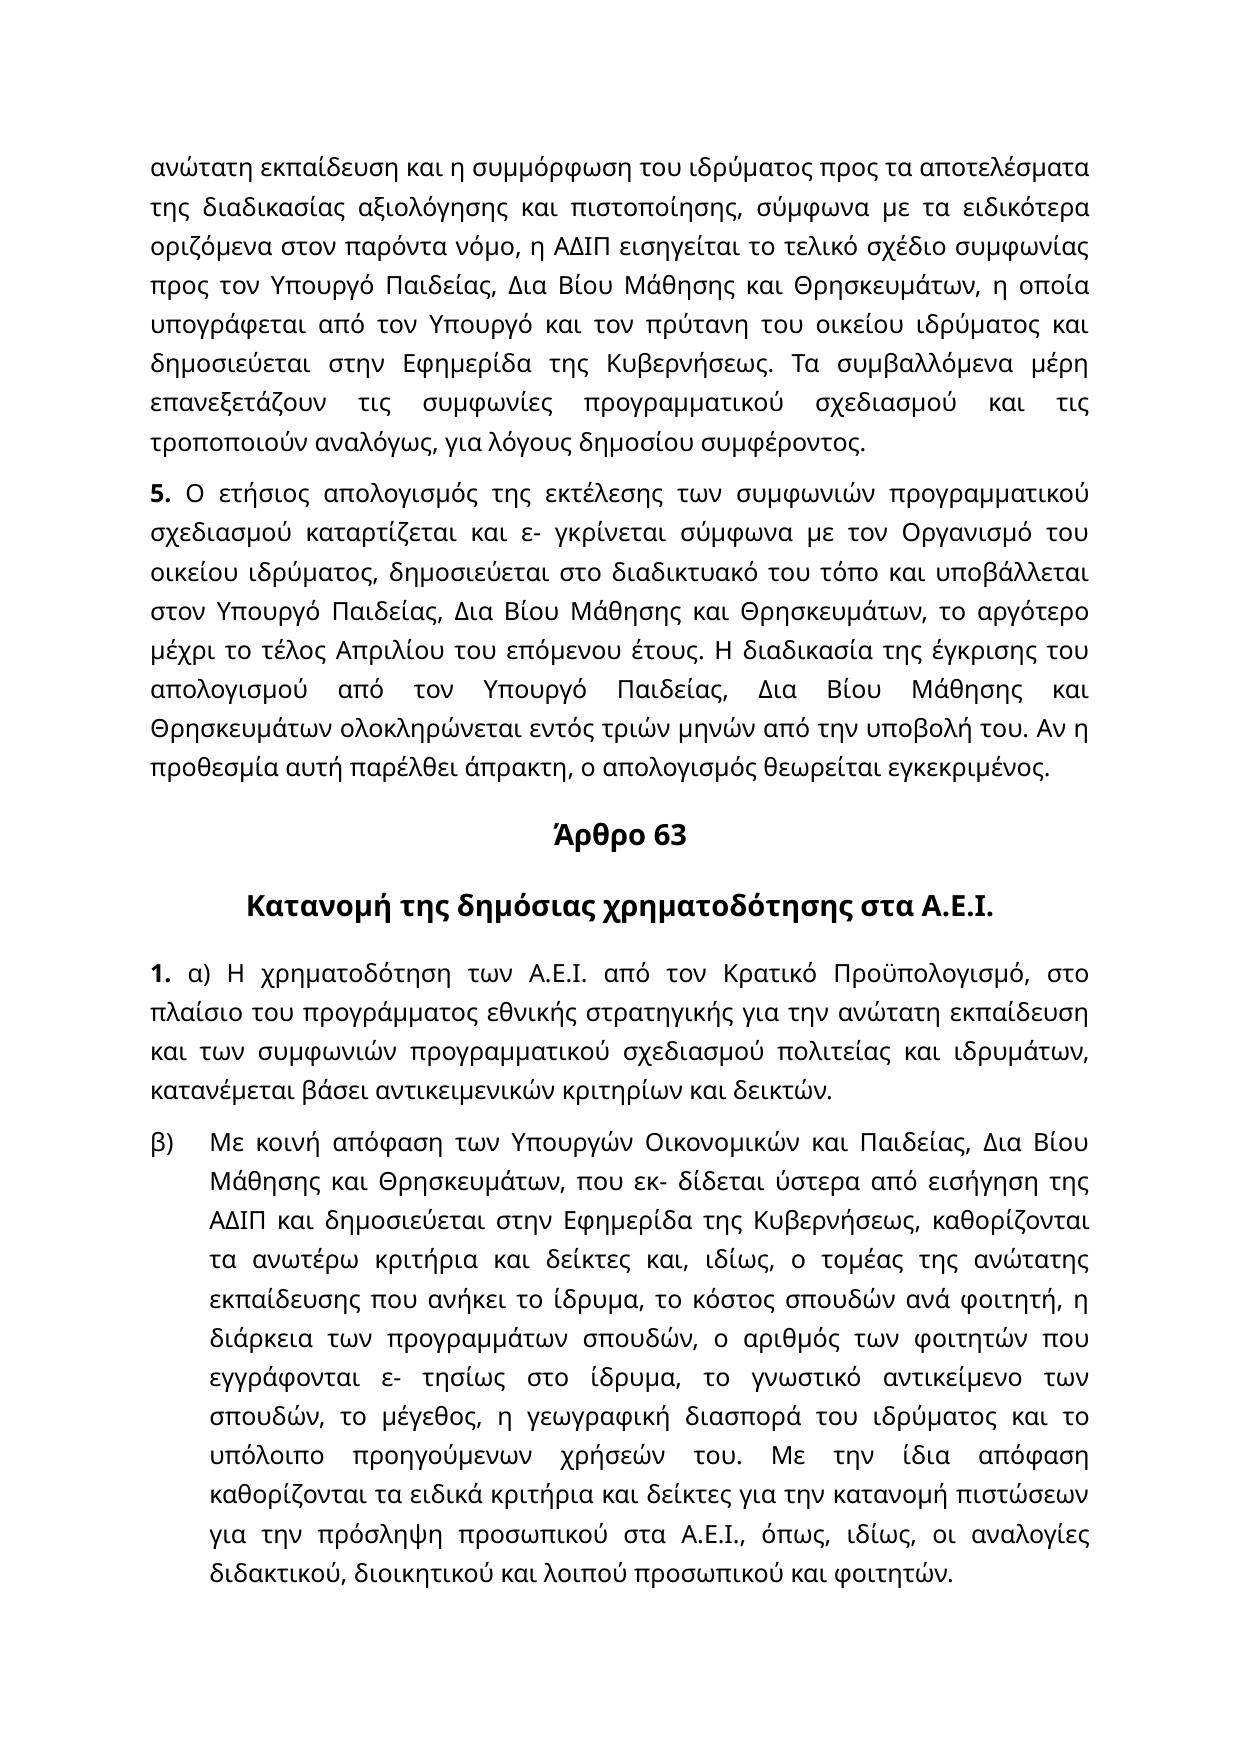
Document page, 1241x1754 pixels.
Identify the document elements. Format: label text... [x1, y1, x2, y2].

list β) Με κοινή απόφαση των Υπουργών Οικονομικών και Παιδείας, Δια Βίου Μάθησης και Θρησκευμάτων, που εκ- δίδεται ύστερα από εισήγηση της ΑΔΙΠ και δημοσιεύεται στην Εφημερίδα της Κυβερνήσεως, καθορίζονται τα ανωτέρω κριτήρια και δείκτες και, ιδίως, ο τομέας της ανώτατης εκπαίδευσης που ανήκει το ίδρυμα, το κόστος σπουδών ανά φοιτητή, η διάρκεια των προγραμμάτων σπουδών, ο αριθμός των φοιτητών που εγγράφονται ε- τησίως στο ίδρυμα, το γνωστικό αντικείμενο των σπουδών, το μέγεθος, η γεωγραφική διασπορά του ιδρύματος και το υπόλοιπο προηγούμενων χρήσεών του. Με την ίδια απόφαση καθορίζονται τα ειδικά κριτήρια και δείκτες για την κατανομή πιστώσεων για την πρόσληψη προσωπικού στα Α.Ε.Ι., όπως, ιδίως, οι αναλογίες διδακτικού, διοικητικού και λοιπού προσωπικού και φοιτητών. [150, 1124, 1090, 1589]
subtitle Άρθρο 63 [150, 814, 1090, 854]
text 1. α) Η χρηματοδότηση των Α.Ε.Ι. από τον Κρατικό Προϋπολογισμό, στο πλαίσιο του προγράμματος εθνικής στρατηγικής για την ανώτατη εκπαίδευση και των συμφωνιών προγραμματικού σχεδιασμού πολιτείας και ιδρυμάτων, κατανέμεται βάσει αντικειμενικών κριτηρίων και δεικτών. [150, 955, 1090, 1107]
text 5. Ο ετήσιος απολογισμός της εκτέλεσης των συμφωνιών προγραμματικού σχεδιασμού καταρτίζεται και ε- γκρίνεται σύμφωνα με τον Οργανισμό του οικείου ιδρύματος, δημοσιεύεται στο διαδικτυακό του τόπο και υποβάλλεται στον Υπουργό Παιδείας, Δια Βίου Μάθησης και Θρησκευμάτων, το αργότερο μέχρι το τέλος Απριλίου του επόμενου έτους. Η διαδικασία της έγκρισης του απολογισμού από τον Υπουργό Παιδείας, Δια Βίου Μάθησης και Θρησκευμάτων ολοκληρώνεται εντός τριών μηνών από την υποβολή του. Αν η προθεσμία αυτή παρέλθει άπρακτη, ο απολογισμός θεωρείται εγκεκριμένος. [150, 476, 1090, 784]
text ανώτατη εκπαίδευση και η συμμόρφωση του ιδρύματος προς τα αποτελέσματα της διαδικασίας αξιολόγησης και πιστοποίησης, σύμφωνα με τα ειδικότερα οριζόμενα στον παρόντα νόμο, η ΑΔΙΠ εισηγείται το τελικό σχέδιο συμφωνίας προς τον Υπουργό Παιδείας, Δια Βίου Μάθησης και Θρησκευμάτων, η οποία υπογράφεται από τον Υπουργό και τον πρύτανη του οικείου ιδρύματος και δημοσιεύεται στην Εφημερίδα της Κυβερνήσεως. Τα συμβαλλόμενα μέρη επανεξετάζουν τις συμφωνίες προγραμματικού σχεδιασμού και τις τροποποιούν αναλόγως, για λόγους δημοσίου συμφέροντος. [150, 150, 1090, 458]
subtitle Κατανομή της δημόσιας χρηματοδότησης στα Α.Ε.Ι. [150, 885, 1090, 924]
